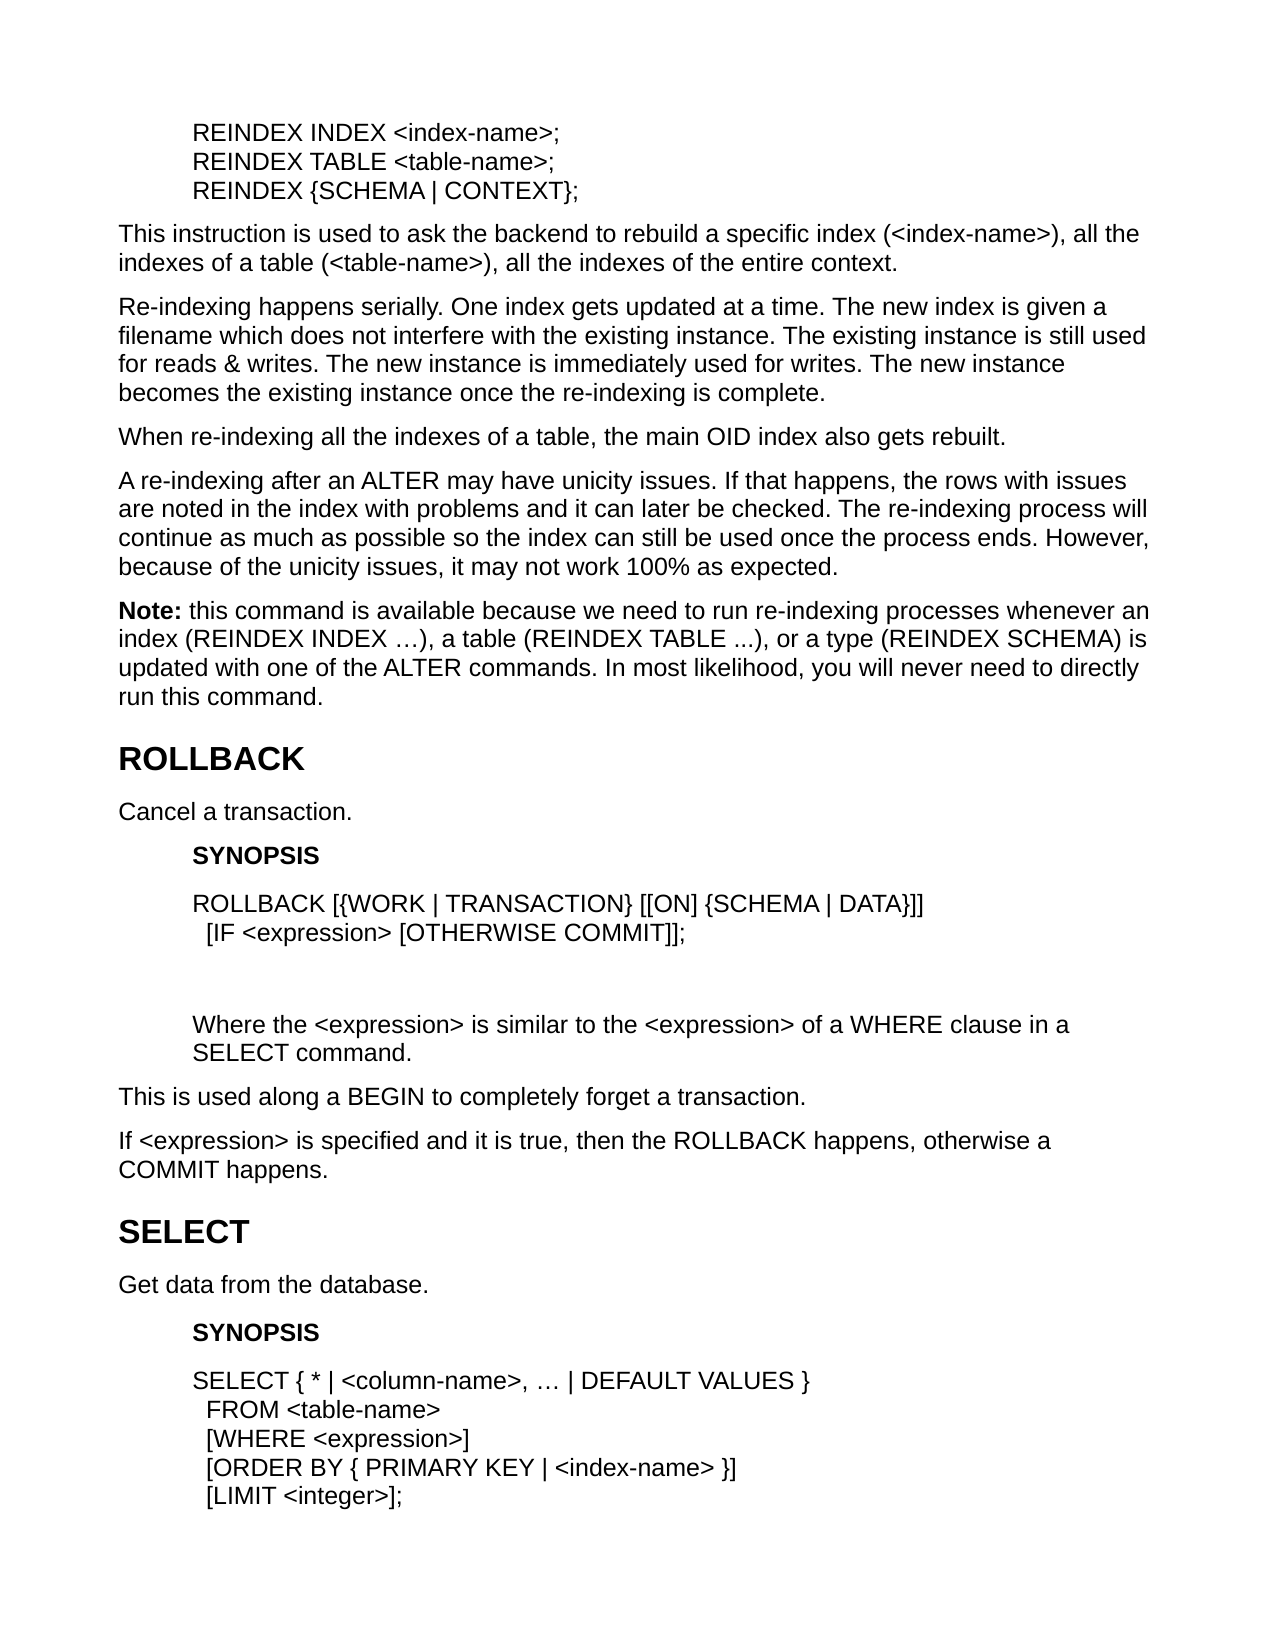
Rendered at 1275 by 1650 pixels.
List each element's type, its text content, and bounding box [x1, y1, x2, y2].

text If <expression> is specified and it is true, then the ROLLBACK happens, otherwise a COMMIT happens. [118, 1126, 1157, 1183]
subtitle SELECT [118, 1212, 1157, 1250]
text When re-indexing all the indexes of a table, the main OID index also gets rebuilt. [118, 422, 1157, 451]
text REINDEX INDEX <index-name>; REINDEX TABLE <table-name>; REINDEX {SCHEMA | CONTEXT}; [192, 118, 1157, 204]
text Note: this command is available because we need to run re-indexing processes whenever an index (REINDEX INDEX …), a table (REINDEX TABLE ...), or a type (REINDEX SCHEMA) is updated with one of the ALTER commands. In most likelihood, you will never need to directly run this command. [118, 596, 1157, 711]
text Where the <expression> is similar to the <expression> of a WHERE clause in a SELECT command. [192, 1010, 1157, 1067]
text SYNOPSIS [192, 841, 1157, 870]
text SELECT { * | <column-name>, … | DEFAULT VALUES } FROM <table-name> [WHERE <expression>] [ORDER BY { PRIMARY KEY | <index-name> }] [LIMIT <integer>]; [192, 1366, 1157, 1510]
text SYNOPSIS [192, 1318, 1157, 1347]
text Get data from the database. [118, 1270, 1157, 1299]
text Re-indexing happens serially. One index gets updated at a time. The new index is given a filename which does not interfere with the existing instance. The existing instance is still used for reads & writes. The new instance is immediately used for writes. The new instance becomes the existing instance once the re-indexing is complete. [118, 292, 1157, 407]
text Cancel a transaction. [118, 797, 1157, 826]
text A re-indexing after an ALTER may have unicity issues. If that happens, the rows with issues are noted in the index with problems and it can later be checked. The re-indexing process will continue as much as possible so the index can still be used once the process ends. However, because of the unicity issues, it may not work 100% as expected. [118, 466, 1157, 581]
text This is used along a BEGIN to completely forget a transaction. [118, 1082, 1157, 1111]
text ROLLBACK [{WORK | TRANSACTION} [[ON] {SCHEMA | DATA}]] [IF <expression> [OTHERWISE COMMIT]]; [192, 889, 1157, 947]
text This instruction is used to ask the backend to rebuild a specific index (<index-name>), all the indexes of a table (<table-name>), all the indexes of the entire context. [118, 219, 1157, 277]
subtitle ROLLBACK [118, 739, 1157, 777]
